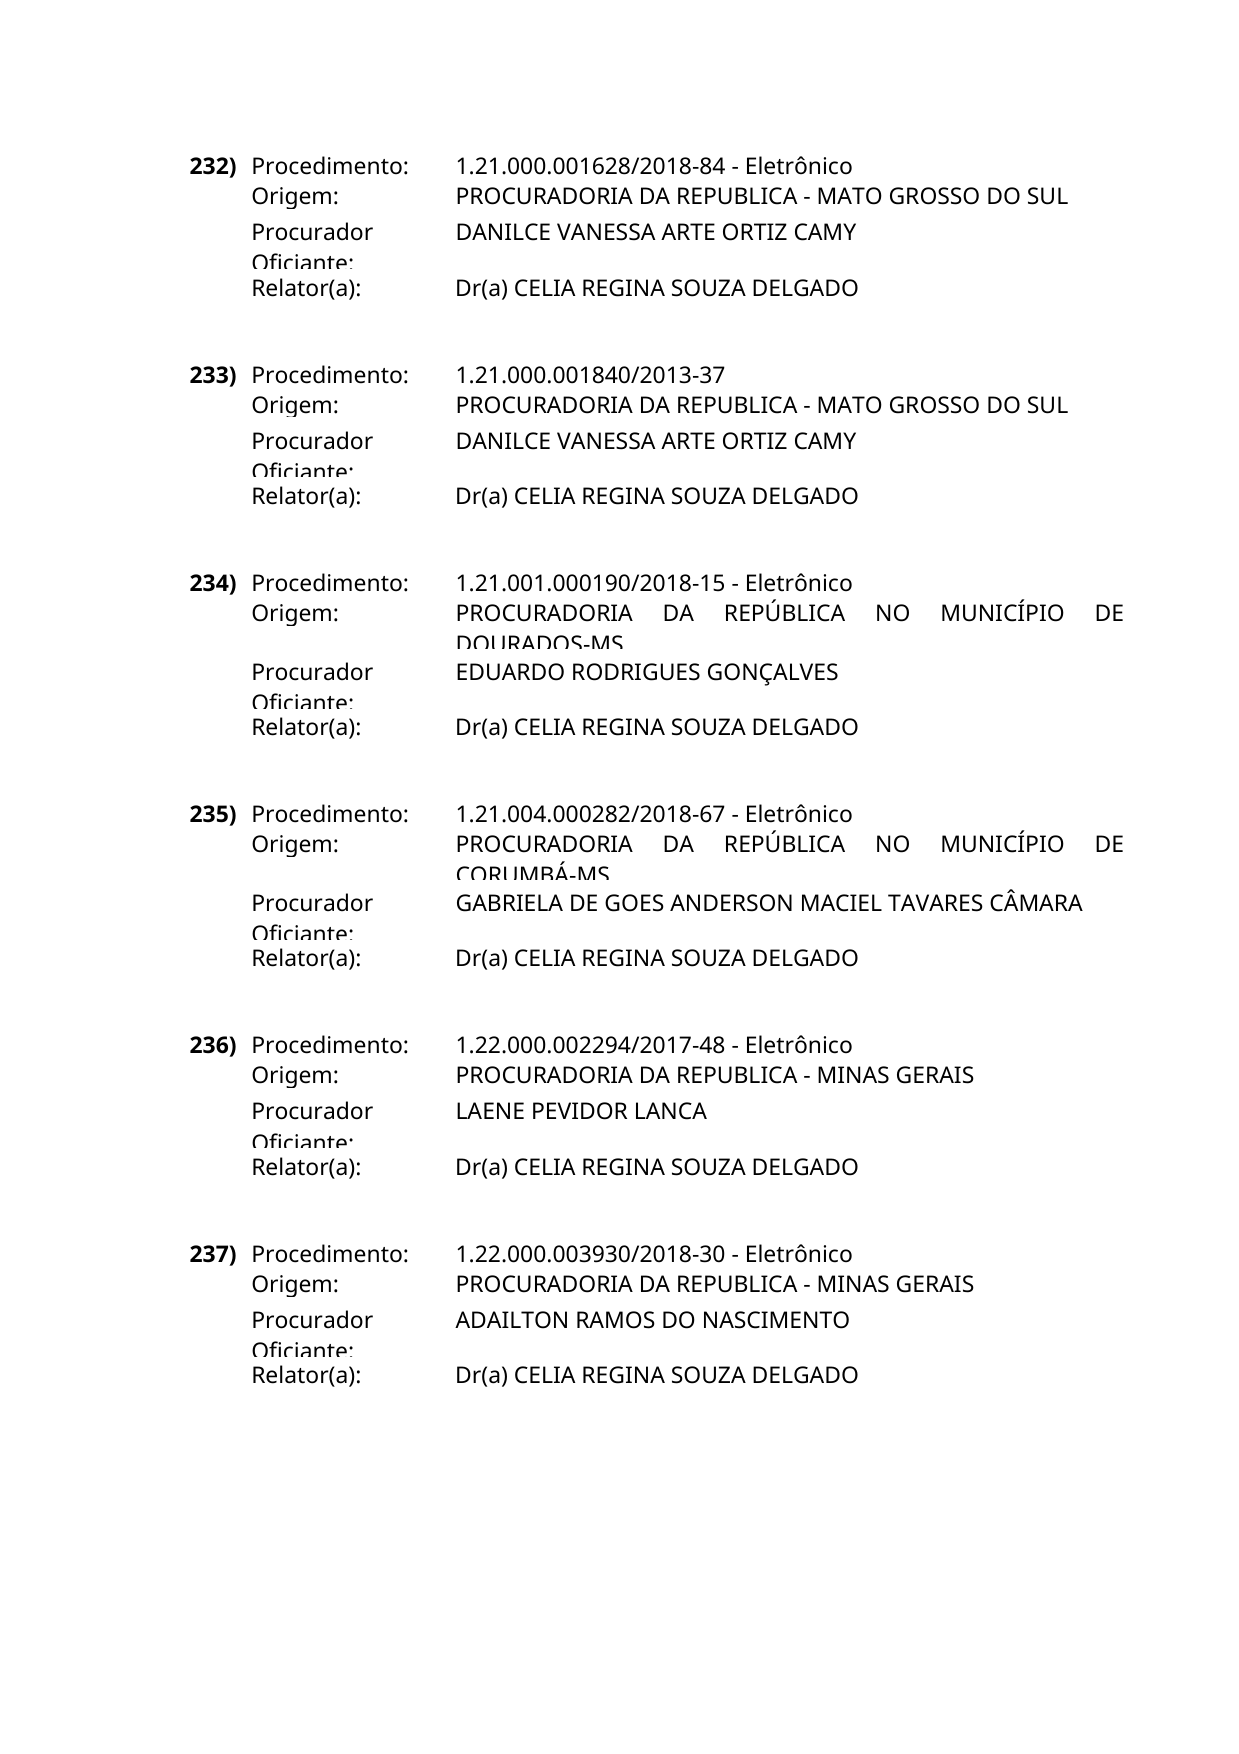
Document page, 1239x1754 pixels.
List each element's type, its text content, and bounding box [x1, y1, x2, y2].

table_cell [0, 1088, 189, 1095]
table_cell [1125, 417, 1239, 424]
table_cell [189, 942, 251, 972]
table_cell Procedimento: [251, 1029, 455, 1058]
table_cell 1.21.001.000190/2018-15 - Eletrônico [455, 567, 1124, 596]
table_cell 1.22.000.003930/2018-30 - Eletrônico [455, 1238, 1124, 1266]
table_cell [189, 209, 251, 216]
table_cell [0, 417, 189, 424]
table_cell [455, 879, 1124, 887]
table_cell [1125, 1095, 1239, 1146]
table_cell [0, 272, 189, 302]
table_cell [1125, 1238, 1239, 1266]
table_cell DANILCE VANESSA ARTE ORTIZ CAMY [455, 425, 1124, 476]
table_cell [189, 741, 251, 798]
table_cell [1125, 510, 1239, 567]
table_cell Origem: [251, 1059, 455, 1088]
table_header [455, 0, 1124, 150]
table_cell [189, 1088, 251, 1095]
table_cell [189, 1359, 251, 1389]
table_cell [0, 597, 189, 626]
table_cell Procurador Oficiante: [251, 1304, 455, 1356]
table_cell [455, 972, 1124, 1029]
table_cell [1125, 1059, 1239, 1088]
table_cell [0, 887, 189, 938]
table_cell [189, 711, 251, 741]
table_cell [1125, 1088, 1239, 1095]
table_cell 234) [189, 567, 251, 596]
table_cell [455, 510, 1124, 567]
table_cell [189, 1268, 251, 1296]
table_cell [251, 1296, 455, 1304]
table_cell [1125, 1359, 1239, 1389]
table_cell [0, 480, 189, 510]
table_cell [1125, 798, 1239, 827]
table_cell [1125, 741, 1239, 798]
table_cell [1125, 626, 1239, 648]
table_cell [0, 1304, 189, 1355]
table_cell [1125, 1029, 1239, 1058]
table_cell [189, 1296, 251, 1304]
table_cell Origem: [251, 1268, 455, 1296]
table_cell [0, 1059, 189, 1088]
table_cell [0, 1359, 189, 1389]
table_cell [189, 879, 251, 887]
table_header Dr(a) CELIA REGINA SOUZA DELGADO [455, 480, 1122, 509]
table_cell [0, 648, 189, 656]
table_cell [251, 857, 455, 879]
table_cell 1.22.000.002294/2017-48 - Eletrônico [455, 1029, 1124, 1058]
table_cell [1125, 711, 1239, 741]
table_cell [455, 417, 1124, 424]
table_cell [1125, 1304, 1239, 1355]
table_header Relator(a): [251, 942, 455, 971]
table_cell [251, 209, 455, 216]
table_cell 236) [189, 1029, 251, 1058]
table_header Dr(a) CELIA REGINA SOUZA DELGADO [455, 1151, 1122, 1179]
table_cell Procurador Oficiante: [251, 216, 455, 268]
table_cell ADAILTON RAMOS DO NASCIMENTO [455, 1304, 1124, 1355]
table_cell [0, 1268, 189, 1296]
table_cell [0, 1296, 189, 1304]
table_cell Procurador Oficiante: [251, 425, 455, 477]
table_cell [251, 302, 455, 358]
table_cell [189, 180, 251, 208]
table_cell PROCURADORIA DA REPUBLICA - MATO GROSSO DO SUL [455, 389, 1124, 417]
table_cell Origem: [251, 828, 455, 857]
table_cell [0, 209, 189, 216]
table_cell [1125, 972, 1239, 1029]
table_cell [0, 1151, 189, 1181]
table_cell EDUARDO RODRIGUES GONÇALVES [455, 656, 1124, 707]
table_cell [455, 302, 1124, 358]
table_cell [0, 150, 189, 178]
table_cell [1125, 942, 1239, 972]
table_header Dr(a) CELIA REGINA SOUZA DELGADO [455, 711, 1122, 740]
table_header [189, 0, 251, 150]
table_cell [455, 1181, 1124, 1238]
table_header Relator(a): [251, 480, 455, 509]
table_header [0, 0, 189, 150]
table_cell [0, 567, 189, 596]
table_cell [455, 209, 1124, 216]
table_cell [0, 180, 189, 208]
table_cell [189, 1059, 251, 1088]
table_cell [1125, 567, 1239, 596]
table_cell [0, 359, 189, 387]
table_cell 233) [189, 359, 251, 387]
table_cell [0, 389, 189, 417]
table_cell PROCURADORIA DA REPUBLICA - MATO GROSSO DO SUL [455, 180, 1124, 208]
table_cell [0, 857, 189, 879]
table_cell [1125, 828, 1239, 857]
table_cell PROCURADORIA DA REPÚBLICA NO MUNICÍPIO DE DOURADOS-MS [455, 597, 1124, 648]
table_cell [0, 741, 189, 798]
table_cell [251, 626, 455, 648]
table_cell [1125, 180, 1239, 208]
table_cell [189, 480, 251, 510]
table_cell [189, 656, 251, 707]
table_header Relator(a): [251, 1151, 455, 1179]
table_cell [0, 972, 189, 1029]
table_cell [251, 741, 455, 798]
table_cell [251, 1088, 455, 1095]
table_cell [455, 1088, 1124, 1095]
table_cell [1125, 1151, 1239, 1181]
table_cell [1125, 656, 1239, 707]
table_cell [0, 1029, 189, 1058]
table_cell [189, 389, 251, 417]
table_cell [0, 711, 189, 741]
table_cell Procedimento: [251, 798, 455, 827]
table_cell Procedimento: [251, 567, 455, 596]
table_cell [0, 1181, 189, 1238]
table_cell [1125, 1268, 1239, 1296]
table_header Dr(a) CELIA REGINA SOUZA DELGADO [455, 1359, 1122, 1388]
table_cell Origem: [251, 389, 455, 417]
table_cell [251, 648, 455, 656]
table_cell [1125, 425, 1239, 476]
table_cell [1125, 1296, 1239, 1304]
table_cell [189, 417, 251, 424]
table_cell [455, 648, 1124, 656]
table_cell [189, 1151, 251, 1181]
table_cell [0, 798, 189, 827]
table_cell [189, 1181, 251, 1238]
table_cell PROCURADORIA DA REPUBLICA - MINAS GERAIS [455, 1268, 1124, 1296]
table_cell GABRIELA DE GOES ANDERSON MACIEL TAVARES CÂMARA [455, 887, 1124, 938]
table_cell [251, 417, 455, 424]
table_cell 1.21.000.001840/2013-37 [455, 359, 1124, 387]
table_cell DANILCE VANESSA ARTE ORTIZ CAMY [455, 216, 1124, 267]
table_cell [1125, 648, 1239, 656]
table_cell [1125, 209, 1239, 216]
table_cell [189, 887, 251, 938]
table_cell [0, 656, 189, 707]
table_cell 1.21.004.000282/2018-67 - Eletrônico [455, 798, 1124, 827]
table_cell [0, 879, 189, 887]
table_cell Procurador Oficiante: [251, 656, 455, 708]
table_cell [455, 1296, 1124, 1304]
table_cell [189, 648, 251, 656]
table_cell [1125, 887, 1239, 938]
table_cell Procedimento: [251, 150, 455, 178]
table_cell [0, 216, 189, 267]
table_header Dr(a) CELIA REGINA SOUZA DELGADO [455, 942, 1122, 971]
table_cell [189, 828, 251, 857]
table_cell [189, 510, 251, 567]
table_cell Procurador Oficiante: [251, 887, 455, 939]
table_cell 235) [189, 798, 251, 827]
table_header Relator(a): [251, 272, 455, 300]
table_cell [1125, 480, 1239, 510]
table_cell [189, 272, 251, 302]
table_cell [1125, 302, 1239, 358]
table_cell [251, 510, 455, 567]
table_header Relator(a): [251, 1359, 455, 1388]
table_cell [1125, 857, 1239, 879]
table_cell PROCURADORIA DA REPUBLICA - MINAS GERAIS [455, 1059, 1124, 1088]
table_cell PROCURADORIA DA REPÚBLICA NO MUNICÍPIO DE CORUMBÁ-MS [455, 828, 1124, 879]
table_cell [189, 216, 251, 267]
table_cell [251, 972, 455, 1029]
table_cell [455, 741, 1124, 798]
table_cell [0, 302, 189, 358]
table_cell LAENE PEVIDOR LANCA [455, 1095, 1124, 1146]
table_cell [0, 510, 189, 567]
table_cell [1125, 597, 1239, 626]
table_cell [0, 1238, 189, 1266]
table_cell [189, 857, 251, 879]
table_cell 237) [189, 1238, 251, 1266]
table_cell [1125, 359, 1239, 387]
table_cell [189, 1304, 251, 1355]
table_cell 232) [189, 150, 251, 178]
table_cell [0, 1095, 189, 1146]
table_cell [189, 597, 251, 626]
table_cell Procurador Oficiante: [251, 1095, 455, 1148]
table_header Relator(a): [251, 711, 455, 740]
table_cell [189, 302, 251, 358]
table_cell [0, 942, 189, 972]
table_header [251, 0, 455, 150]
table_cell [1125, 272, 1239, 302]
table_cell Origem: [251, 180, 455, 208]
table_cell [0, 828, 189, 857]
table_cell [1125, 879, 1239, 887]
table_cell [251, 1181, 455, 1238]
table_header Dr(a) CELIA REGINA SOUZA DELGADO [455, 272, 1122, 300]
table_cell [1125, 216, 1239, 267]
table_cell Procedimento: [251, 359, 455, 387]
table_header [1125, 0, 1239, 150]
table_cell [1125, 389, 1239, 417]
table_cell [0, 626, 189, 648]
table_cell [189, 626, 251, 648]
table_cell [189, 425, 251, 476]
table_cell [189, 972, 251, 1029]
table_cell [251, 879, 455, 887]
table_cell [0, 425, 189, 476]
table_cell Origem: [251, 597, 455, 626]
table_cell Procedimento: [251, 1238, 455, 1266]
table_cell [1125, 1181, 1239, 1238]
table_cell [1125, 150, 1239, 178]
table_cell [189, 1095, 251, 1146]
table_cell 1.21.000.001628/2018-84 - Eletrônico [455, 150, 1124, 178]
